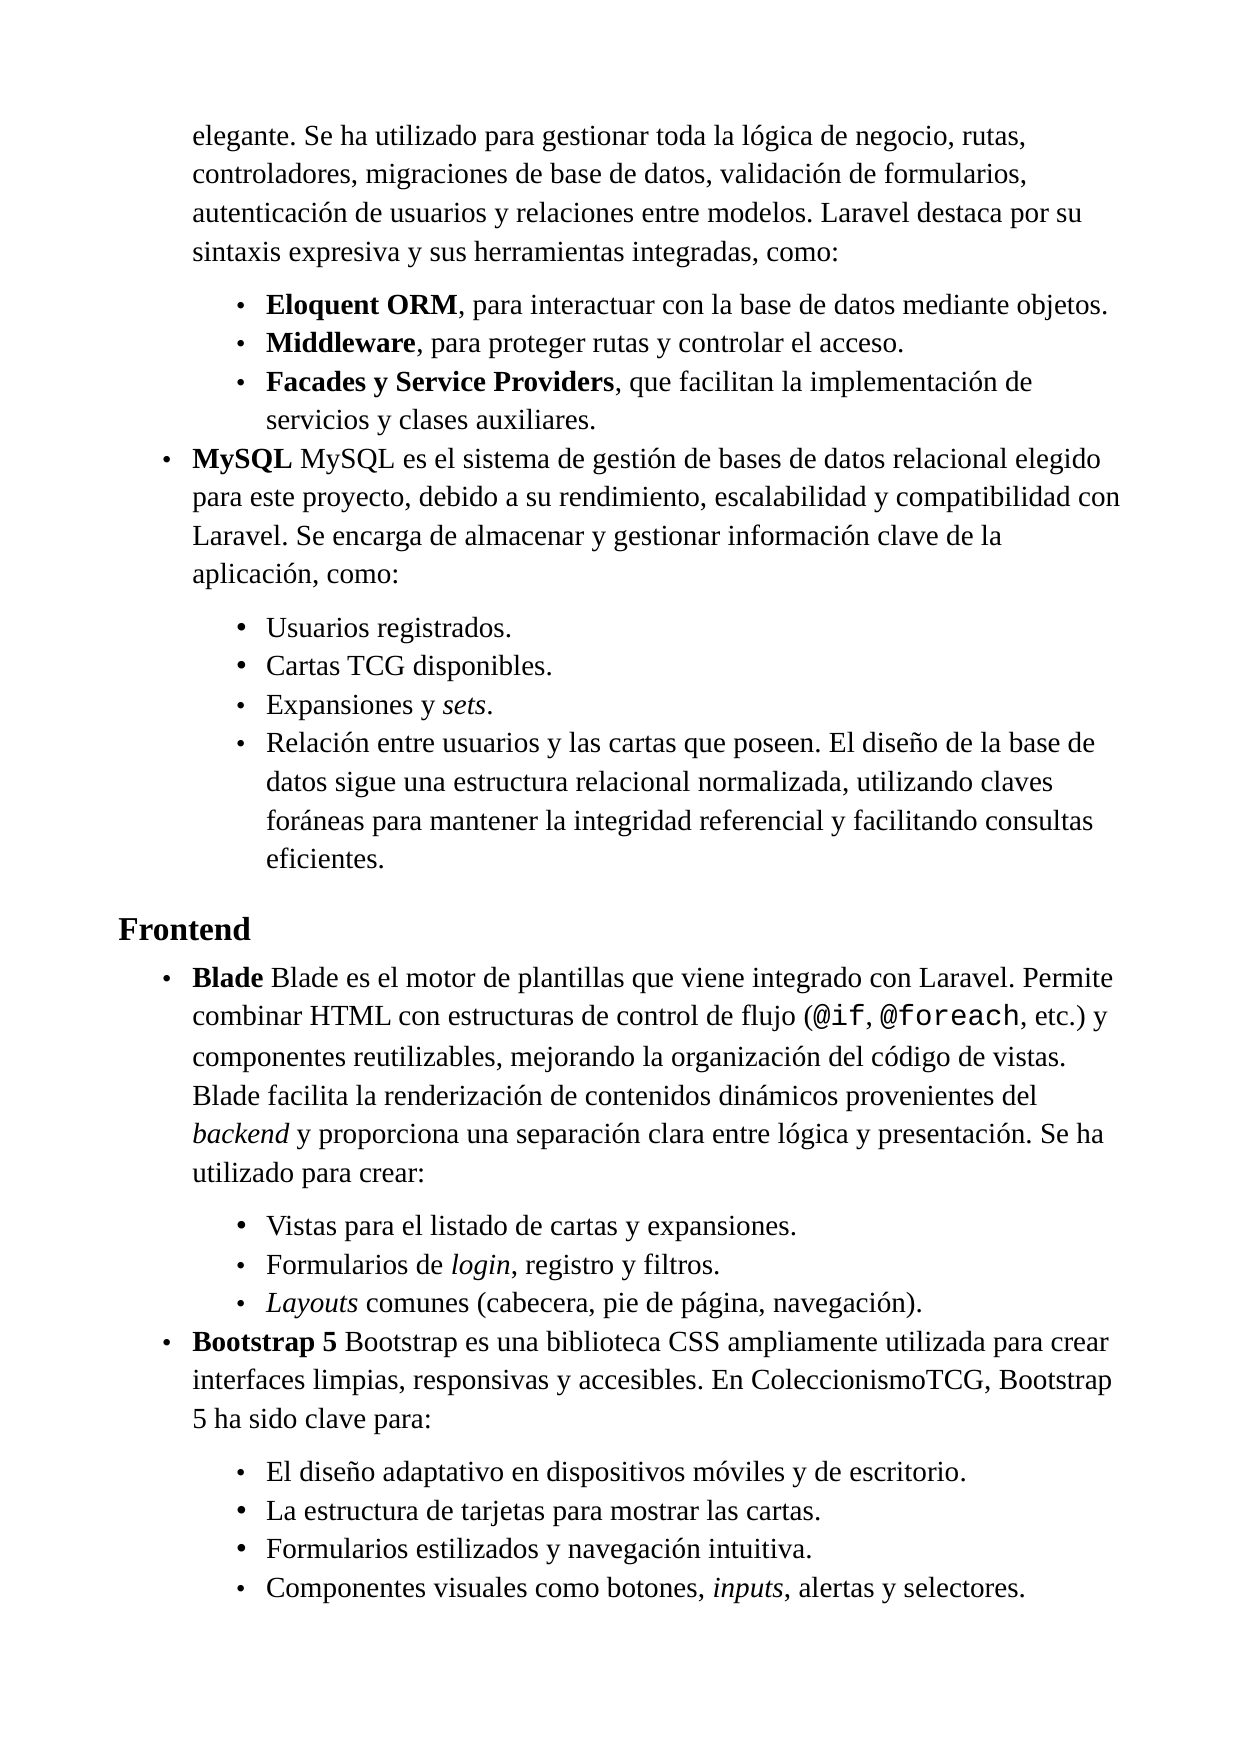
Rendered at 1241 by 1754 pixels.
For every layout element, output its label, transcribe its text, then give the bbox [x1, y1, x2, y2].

list La estructura de tarjetas para mostrar las cartas. [236, 1493, 1122, 1526]
list Middleware, para proteger rutas y controlar el acceso. [236, 325, 1122, 359]
list Usuarios registrados. [236, 610, 1122, 643]
list Layouts comunes (cabecera, pie de página, navegación). [236, 1285, 1122, 1319]
list Relación entre usuarios y las cartas que poseen. El diseño de la base de datos sigue una estructura relacional normalizada, utilizando claves foráneas para mantener la integridad referencial y facilitando consultas eficientes. [236, 726, 1122, 875]
list Cartas TCG disponibles. [236, 648, 1122, 682]
list Facades y Service Providers, que facilitan la implementación de servicios y clases auxiliares. [236, 364, 1122, 436]
list Formularios estilizados y navegación intuitiva. [236, 1531, 1122, 1565]
list Expansiones y sets. [236, 687, 1122, 721]
list Bootstrap 5 Bootstrap es una biblioteca CSS ampliamente utilizada para crear interfaces limpias, responsivas y accesibles. En ColeccionismoTCG, Bootstrap 5 ha sido clave para: [162, 1324, 1122, 1434]
list elegante. Se ha utilizado para gestionar toda la lógica de negocio, rutas, controladores, migraciones de base de datos, validación de formularios, autenticación de usuarios y relaciones entre modelos. Laravel destaca por su sintaxis expresiva y sus herramientas integradas, como: [162, 118, 1122, 267]
list Eloquent ORM, para interactuar con la base de datos mediante objetos. [236, 287, 1122, 320]
list Formularios de login, registro y filtros. [236, 1247, 1122, 1280]
list Componentes visuales como botones, inputs, alertas y selectores. [236, 1570, 1122, 1603]
list El diseño adaptativo en dispositivos móviles y de escritorio. [236, 1454, 1122, 1488]
list Blade Blade es el motor de plantillas que viene integrado con Laravel. Permite combinar HTML con estructuras de control de flujo (@if, @foreach, etc.) y componentes reutilizables, mejorando la organización del código de vistas. Blade facilita la renderización de contenidos dinámicos provenientes del backend y proporciona una separación clara entre lógica y presentación. Se ha utilizado para crear: [162, 960, 1122, 1188]
subtitle Frontend [118, 909, 1122, 947]
list MySQL MySQL es el sistema de gestión de bases de datos relacional elegido para este proyecto, debido a su rendimiento, escalabilidad y compatibilidad con Laravel. Se encarga de almacenar y gestionar información clave de la aplicación, como: [162, 441, 1122, 590]
list Vistas para el listado de cartas y expansiones. [236, 1208, 1122, 1242]
